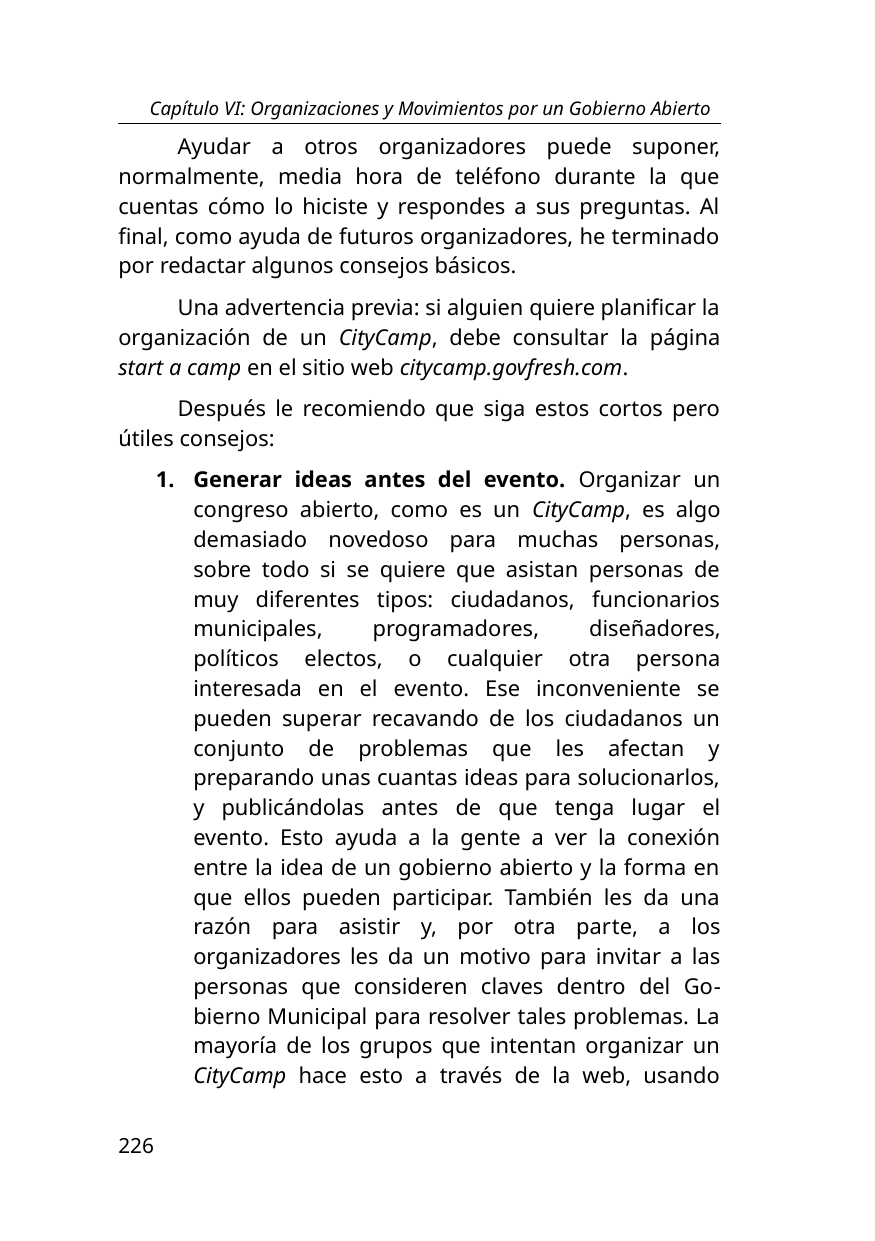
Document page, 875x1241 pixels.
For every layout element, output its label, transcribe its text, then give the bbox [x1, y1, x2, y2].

text Una advertencia previa: si alguien quiere planificar la organización de un CityCamp, debe consultar la página start a camp en el sitio web citycamp.govfresh.com. [118, 292, 721, 381]
text Después le recomiendo que siga estos cortos pero útiles consejos: [118, 393, 721, 453]
list Generar ideas antes del evento. Organizar un con­greso abierto, como es un CityCamp, es algo demasia­do novedoso para muchas personas, sobre todo si se quiere que asistan personas de muy diferentes tipos: ciudadanos, funcionarios municipales, programado­res, diseñadores, políticos electos, o cualquier otra persona interesada en el evento. Ese inconveniente se pueden superar recavando de los ciudadanos un con­junto de problemas que les afectan y preparando unas cuantas ideas para solucionarlos, y publicándolas an­tes de que tenga lugar el evento. Esto ayuda a la gen­te a ver la conexión entre la idea de un gobierno abierto y la forma en que ellos pueden participar. También les da una razón para asistir y, por otra par­te, a los organizadores les da un motivo para invitar a las personas que consideren claves dentro del Go­bierno Municipal para resolver tales problemas. La mayoría de los grupos que intentan organizar un CityCamp hace esto a través de la web, usando [156, 464, 721, 1090]
text Ayudar a otros organizadores puede suponer, normal­mente, media hora de teléfono durante la que cuentas cómo lo hiciste y respondes a sus preguntas. Al final, como ayuda de futuros organizadores, he terminado por redactar algunos consejos básicos. [118, 131, 721, 280]
